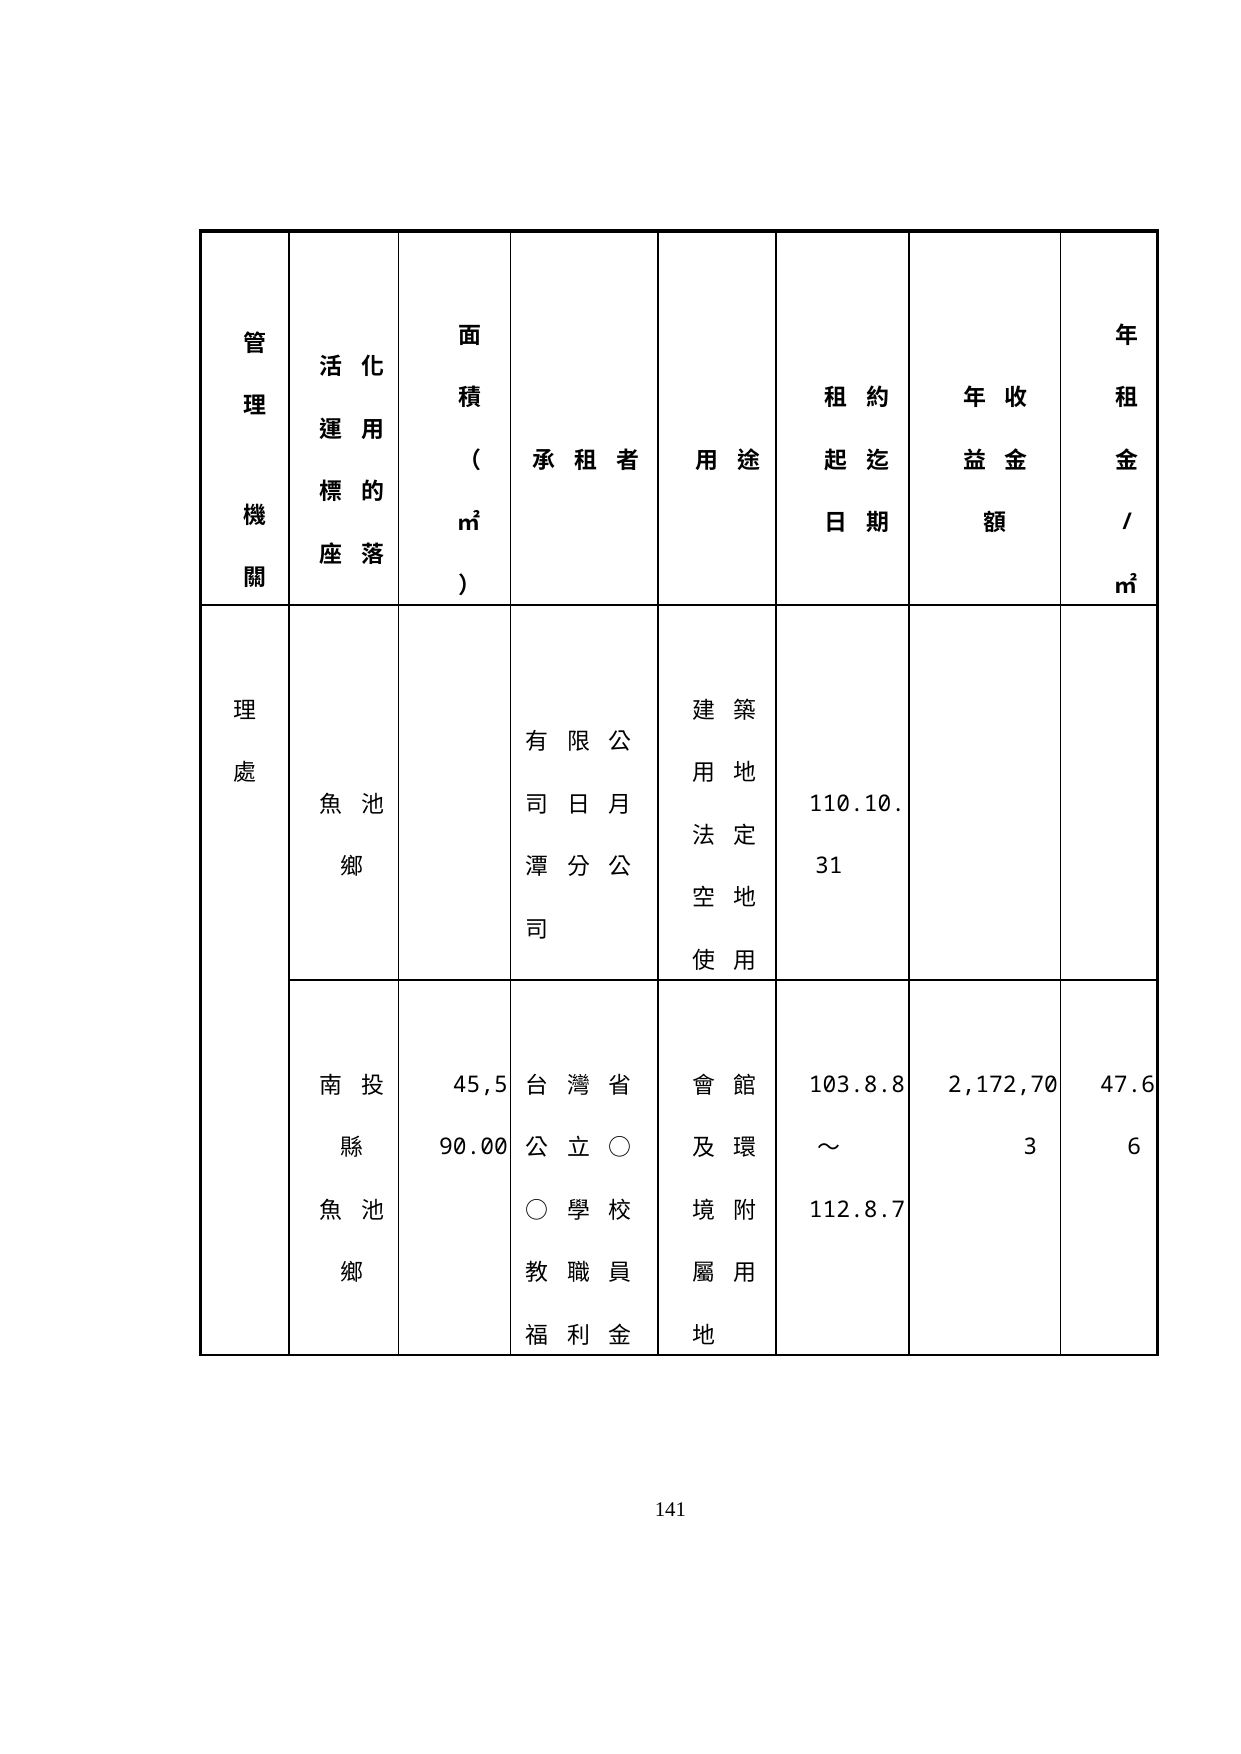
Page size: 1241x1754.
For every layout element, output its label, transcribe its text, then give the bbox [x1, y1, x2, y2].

table_header 年收益金額 [910, 233, 1060, 604]
table_cell 47.66 [1061, 981, 1156, 1354]
table_header 面積（㎡） [399, 233, 510, 604]
table_cell 建築用地法定空地使用 [659, 606, 775, 979]
table_cell 2,172,703 [910, 981, 1060, 1354]
table_header 租約 起迄日期 [777, 233, 908, 604]
table_header 年租金/㎡ [1061, 233, 1156, 604]
table_cell [399, 606, 510, 979]
table_cell [1061, 606, 1156, 979]
table_cell 110.10.31 [777, 606, 908, 979]
table_cell 理處 [202, 606, 288, 1354]
table_header 活化運用標的座落 [290, 233, 398, 604]
table_cell 台灣省公立○○學校教職員福利金 [511, 981, 657, 1354]
table_cell [910, 606, 1060, 979]
table_cell 45,590.00 [399, 981, 510, 1354]
table_cell 會館及環境附屬用地 [659, 981, 775, 1354]
table_cell 103.8.8～112.8.7 [777, 981, 908, 1354]
table_header 管理 機關 [202, 233, 288, 604]
table_cell 南投縣 魚池鄉 [290, 981, 398, 1354]
table_cell 魚池鄉 [290, 606, 398, 979]
table_header 承租者 [511, 233, 657, 604]
table_header 用途 [659, 233, 775, 604]
table_cell 有限公司日月潭分公司 [511, 606, 657, 979]
